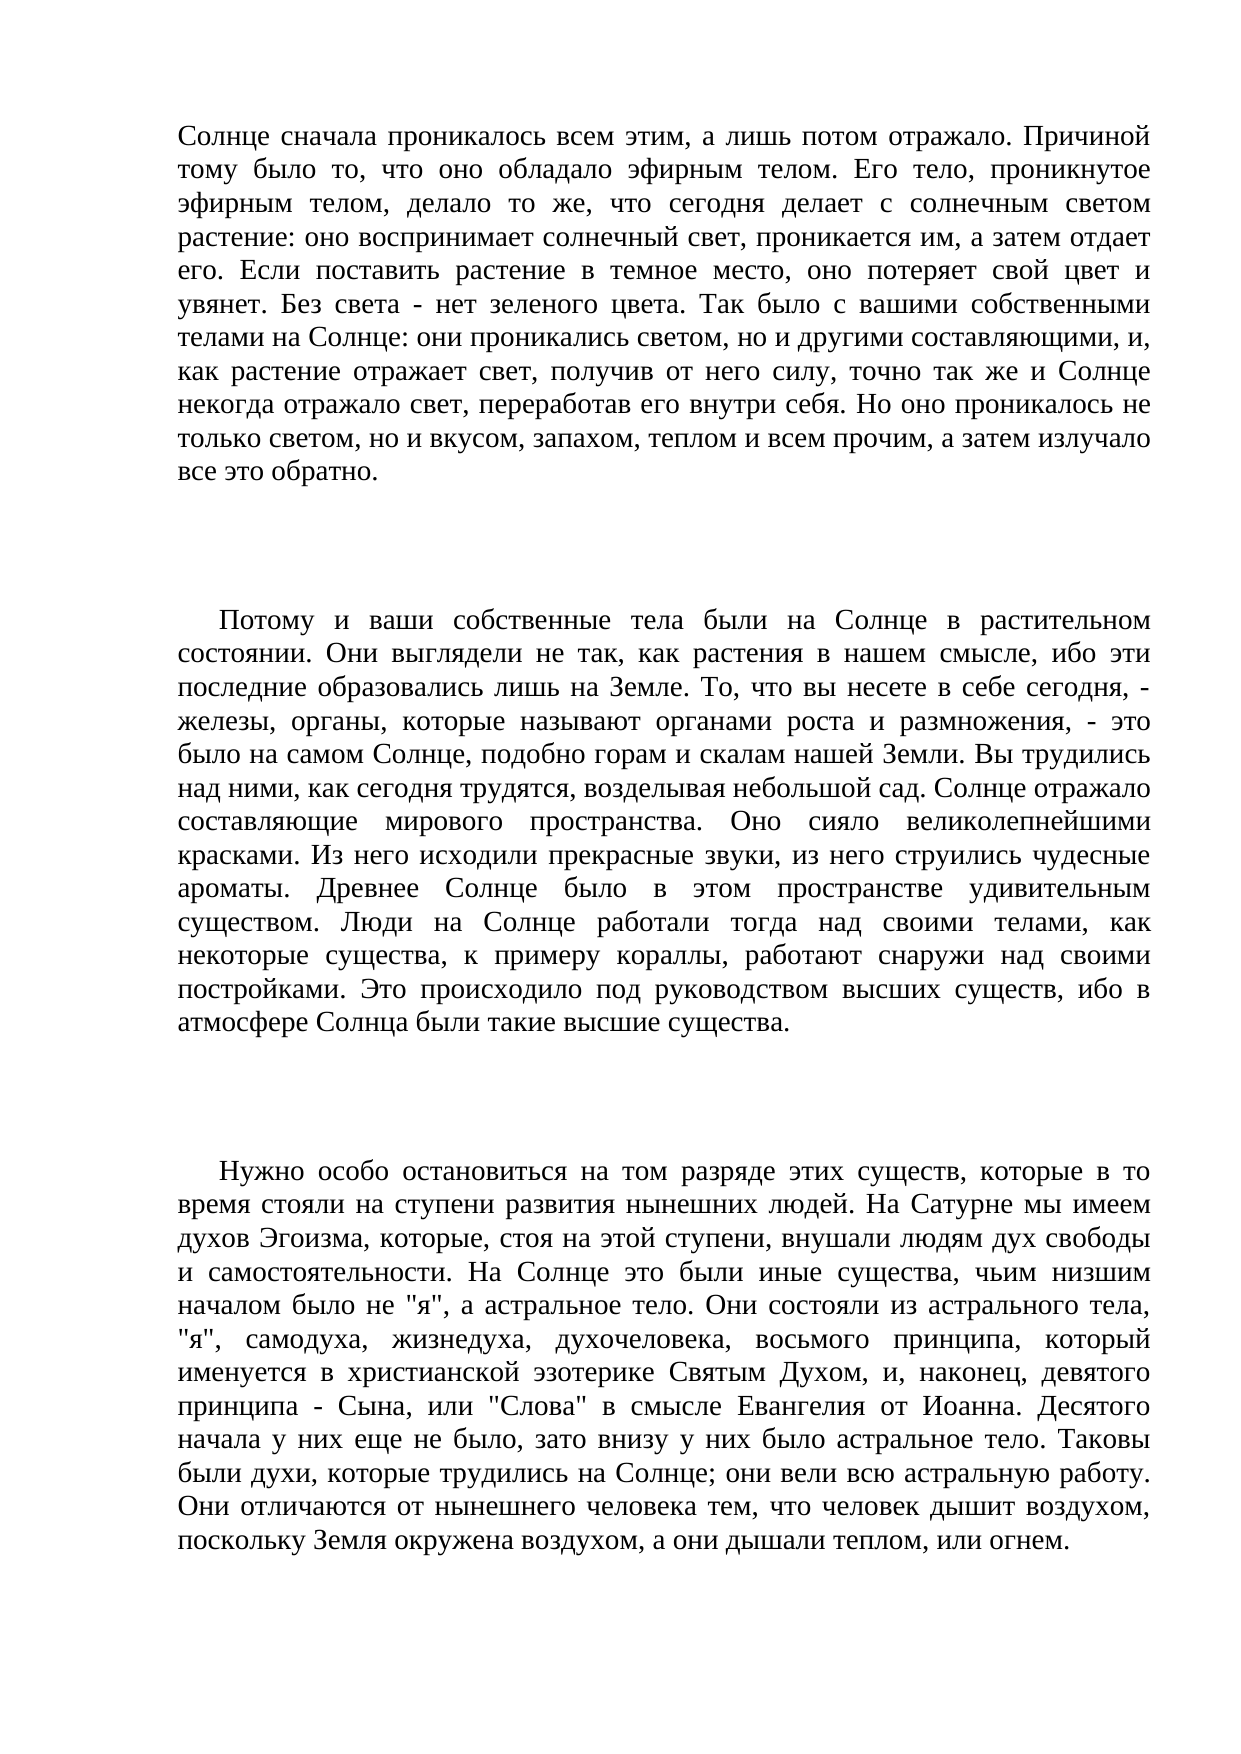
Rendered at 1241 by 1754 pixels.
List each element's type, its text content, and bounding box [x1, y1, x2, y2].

text Нужно особо остановиться на том разряде этих существ, которые в то время стояли на ступени развития нынешних людей. На Сатурне мы имеем духов Эгоизма, которые, стоя на этой ступени, внушали людям дух свободы и самостоятельности. На Солнце это были иные существа, чьим низшим началом было не "я", а астральное тело. Они состояли из астрального тела, "я", самодуха, жизнедуха, духочеловека, восьмого принципа, который именуется в христианской эзотерике Святым Духом, и, наконец, девятого принципа - Сына, или "Слова" в смысле Евангелия от Иоанна. Десятого начала у них еще не было, зато внизу у них было астральное тело. Таковы были духи, которые трудились на Солнце; они вели всю астральную работу. Они отличаются от нынешнего человека тем, что человек дышит воздухом, поскольку Земля окружена воздухом, а они дышали теплом, или огнем. [177, 1153, 1152, 1556]
text Потому и ваши собственные тела были на Солнце в растительном состоянии. Они выглядели не так, как растения в нашем смысле, ибо эти последние образовались лишь на Земле. То, что вы несете в себе сегодня, - железы, органы, которые называют органами роста и размножения, - это было на самом Солнце, подобно горам и скалам нашей Земли. Вы трудились над ними, как сегодня трудятся, возделывая небольшой сад. Солнце отражало составляющие мирового пространства. Оно сияло великолепнейшими красками. Из него исходили прекрасные звуки, из него струились чудесные ароматы. Древнее Солнце было в этом пространстве удивительным существом. Люди на Солнце работали тогда над своими телами, как некоторые существа, к примеру кораллы, работают снаружи над своими постройками. Это происходило под руководством высших существ, ибо в атмосфере Солнца были такие высшие существа. [177, 602, 1152, 1038]
text Солнце сначала проникалось всем этим, а лишь потом отражало. Причиной тому было то, что оно обладало эфирным телом. Его тело, проникнутое эфирным телом, делало то же, что сегодня делает с солнечным светом растение: оно воспринимает солнечный свет, проникается им, а затем отдает его. Если поставить растение в темное место, оно потеряет свой цвет и увянет. Без света - нет зеленого цвета. Так было с вашими собственными телами на Солнце: они проникались светом, но и другими составляющими, и, как растение отражает свет, получив от него силу, точно так же и Солнце некогда отражало свет, переработав его внутри себя. Но оно проникалось не только светом, но и вкусом, запахом, теплом и всем прочим, а затем излучало все это обратно. [177, 118, 1152, 487]
